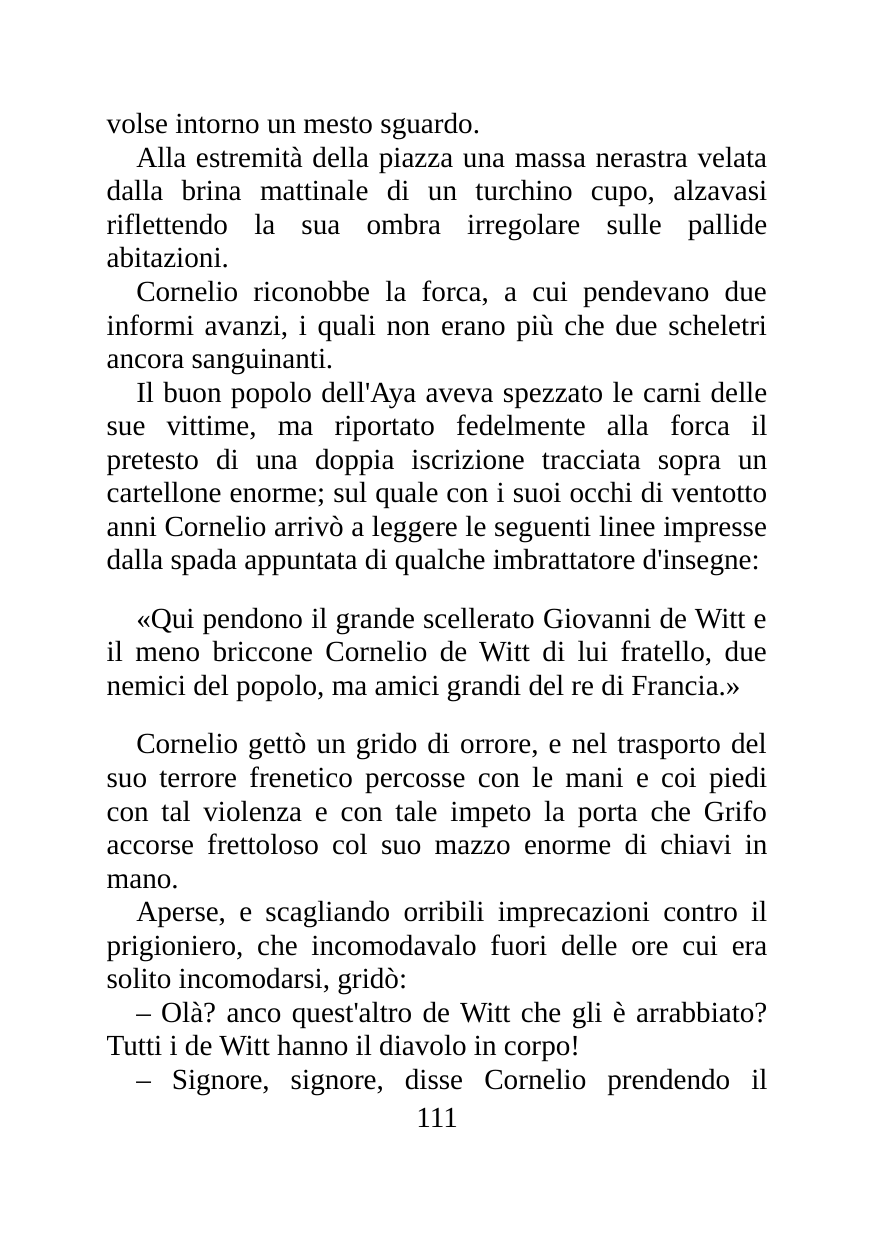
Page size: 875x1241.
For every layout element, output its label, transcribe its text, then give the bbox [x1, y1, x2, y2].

text Aperse, e scagliando orribili imprecazioni contro il prigioniero, che incomodavalo fuori delle ore cui era solito incomodarsi, gridò: [106, 894, 768, 995]
text Alla estremità della piazza una massa nerastra velata dalla brina mattinale di un turchino cupo, alzavasi riflettendo la sua ombra irregolare sulle pallide abitazioni. [106, 140, 768, 274]
text Cornelio riconobbe la forca, a cui pendevano due informi avanzi, i quali non erano più che due scheletri ancora sanguinanti. [106, 274, 768, 375]
text Il buon popolo dell'Aya aveva spezzato le carni delle sue vittime, ma riportato fedelmente alla forca il pretesto di una doppia iscrizione tracciata sopra un cartellone enorme; sul quale con i suoi occhi di ventotto anni Cornelio arrivò a leggere le seguenti linee impresse dalla spada appuntata di qualche imbrattatore d'insegne: [106, 375, 768, 576]
text volse intorno un mesto sguardo. [106, 106, 768, 140]
text Cornelio gettò un grido di orrore, e nel trasporto del suo terrore frenetico percosse con le mani e coi piedi con tal violenza e con tale impeto la porta che Grifo accorse frettoloso col suo mazzo enorme di chiavi in mano. [106, 727, 768, 894]
text ‒ Olà? anco quest'altro de Witt che gli è arrabbiato? Tutti i de Witt hanno il diavolo in corpo! [106, 995, 768, 1062]
text ‒ Signore, signore, disse Cornelio prendendo il [106, 1062, 768, 1096]
text «Qui pendono il grande scellerato Giovanni de Witt e il meno briccone Cornelio de Witt di lui fratello, due nemici del popolo, ma amici grandi del re di Francia.» [106, 601, 768, 702]
